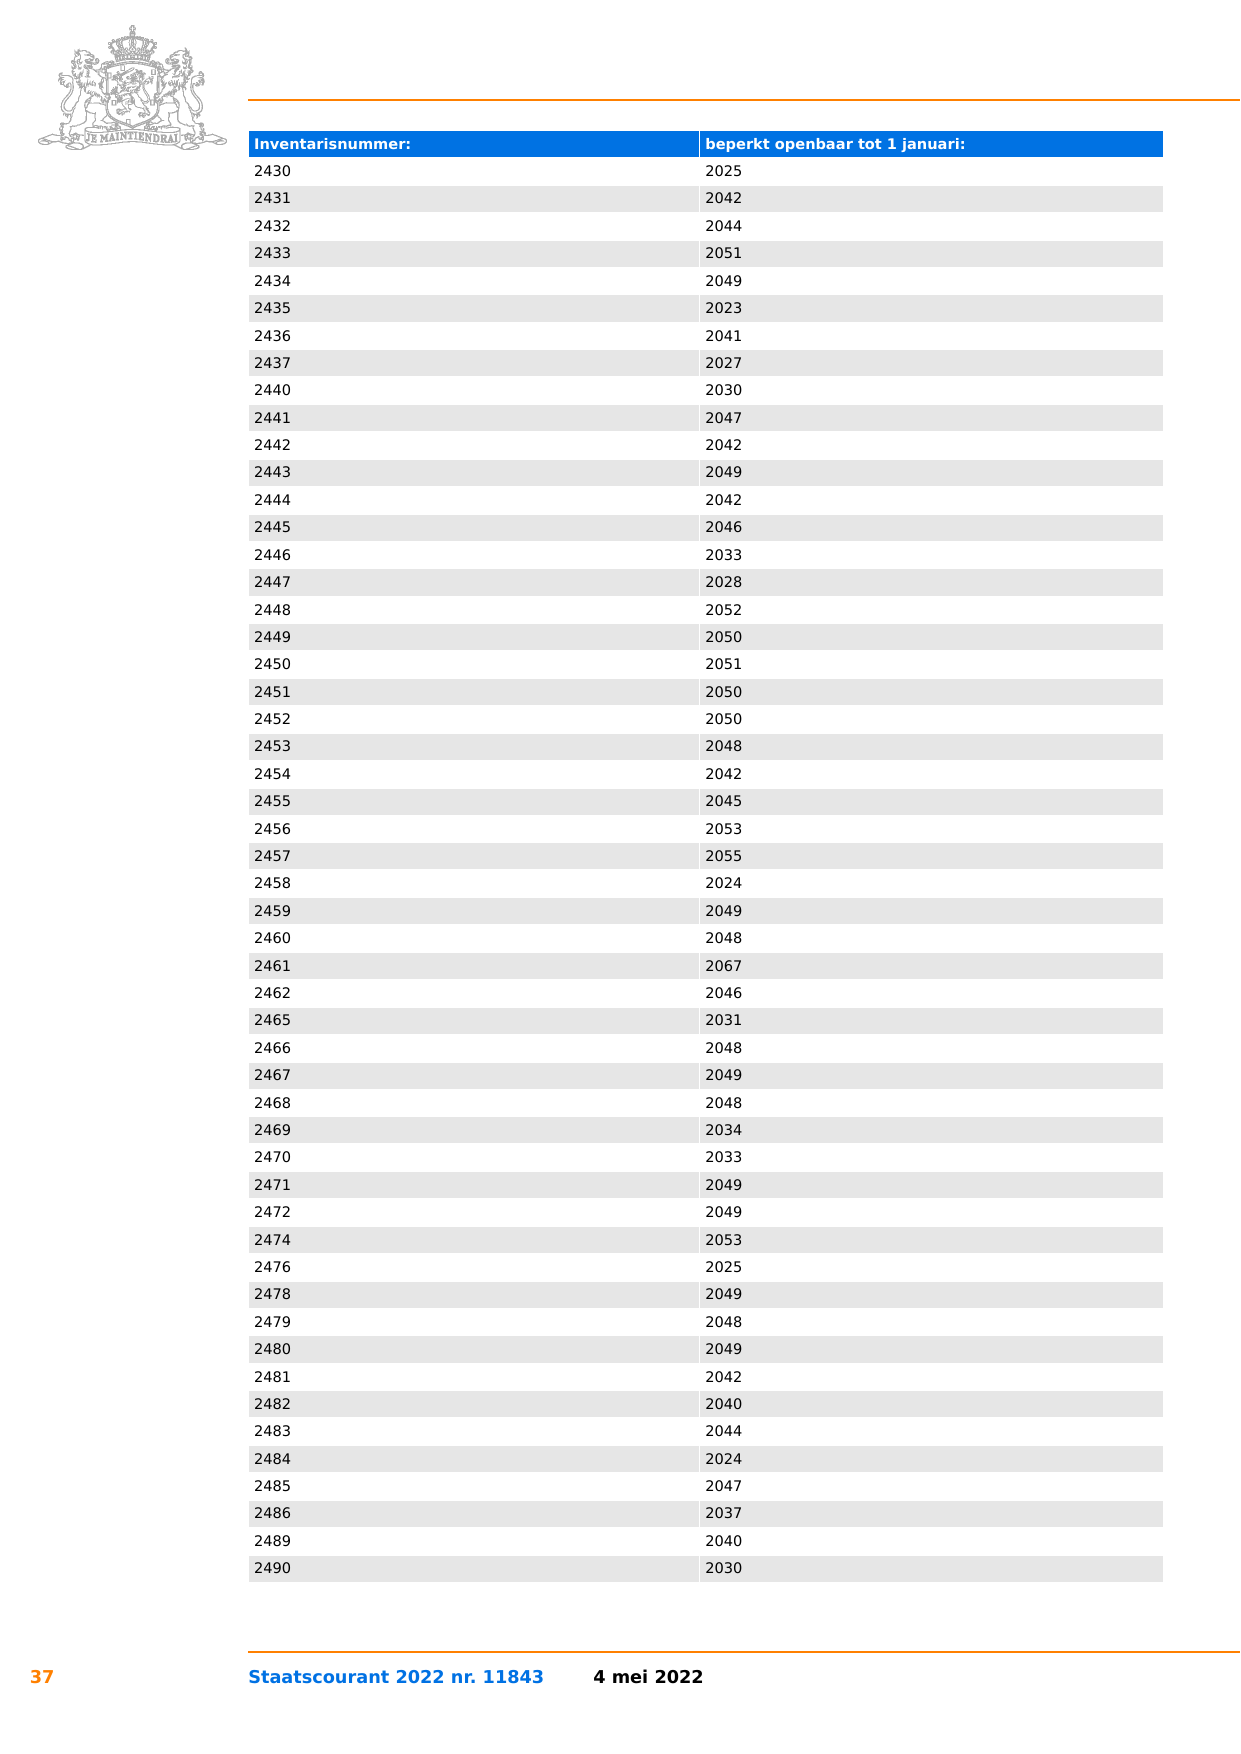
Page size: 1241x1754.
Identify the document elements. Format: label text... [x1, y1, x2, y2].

table_cell 2033 [700, 1145, 1163, 1171]
table_cell 2041 [700, 323, 1163, 349]
table_cell 2470 [249, 1145, 699, 1171]
table_cell 2048 [700, 925, 1163, 952]
table_cell 2451 [249, 679, 699, 705]
table_cell 2447 [249, 569, 699, 596]
table_cell 2051 [700, 241, 1163, 267]
table_cell 2049 [700, 268, 1163, 294]
table_cell 2042 [700, 432, 1163, 459]
table_cell 2442 [249, 432, 699, 459]
table_cell 2457 [249, 843, 699, 869]
table_cell 2483 [249, 1419, 699, 1445]
table_cell 2482 [249, 1391, 699, 1417]
table_header Inventarisnummer: [249, 131, 699, 157]
table_cell 2031 [700, 1008, 1163, 1034]
table_cell 2472 [249, 1199, 699, 1226]
table_cell 2460 [249, 925, 699, 952]
table_cell 2455 [249, 789, 699, 815]
table_cell 2446 [249, 542, 699, 568]
table_cell 2443 [249, 460, 699, 486]
table_cell 2430 [249, 158, 699, 185]
table_cell 2436 [249, 323, 699, 349]
table_cell 2030 [700, 1556, 1163, 1582]
table_cell 2467 [249, 1063, 699, 1089]
table_cell 2049 [700, 460, 1163, 486]
table_cell 2053 [700, 1227, 1163, 1253]
table_cell 2431 [249, 186, 699, 212]
table_header beperkt openbaar tot 1 januari: [700, 131, 1163, 157]
table_cell 2049 [700, 1199, 1163, 1226]
table_cell 2048 [700, 734, 1163, 760]
table_cell 2042 [700, 761, 1163, 787]
table_cell 2050 [700, 679, 1163, 705]
table_cell 2046 [700, 980, 1163, 1007]
table_cell 2480 [249, 1336, 699, 1363]
table_cell 2048 [700, 1309, 1163, 1335]
table_cell 2490 [249, 1556, 699, 1582]
table_cell 2049 [700, 898, 1163, 924]
table_cell 2489 [249, 1528, 699, 1554]
table_cell 2053 [700, 816, 1163, 842]
table_cell 2033 [700, 542, 1163, 568]
table_cell 2481 [249, 1364, 699, 1390]
table_cell 2048 [700, 1035, 1163, 1061]
table_cell 2468 [249, 1090, 699, 1116]
table_cell 2437 [249, 350, 699, 376]
table_cell 2044 [700, 213, 1163, 239]
table_cell 2452 [249, 706, 699, 733]
table_cell 2461 [249, 953, 699, 979]
table_cell 2027 [700, 350, 1163, 376]
table_cell 2040 [700, 1391, 1163, 1417]
table_cell 2050 [700, 624, 1163, 650]
table_cell 2465 [249, 1008, 699, 1034]
table_cell 2046 [700, 515, 1163, 541]
table_cell 2458 [249, 871, 699, 897]
table_cell 2471 [249, 1172, 699, 1198]
table_cell 2485 [249, 1473, 699, 1500]
table_cell 2466 [249, 1035, 699, 1061]
table_cell 2034 [700, 1117, 1163, 1143]
table_cell 2048 [700, 1090, 1163, 1116]
table_cell 2028 [700, 569, 1163, 596]
table_cell 2453 [249, 734, 699, 760]
table_cell 2478 [249, 1282, 699, 1308]
table_cell 2042 [700, 1364, 1163, 1390]
table_cell 2052 [700, 597, 1163, 623]
table_cell 2440 [249, 378, 699, 404]
table_cell 2462 [249, 980, 699, 1007]
table_cell 2047 [700, 405, 1163, 431]
table_cell 2049 [700, 1282, 1163, 1308]
table_cell 2476 [249, 1254, 699, 1281]
table_cell 2469 [249, 1117, 699, 1143]
table_cell 2023 [700, 295, 1163, 322]
table_cell 2479 [249, 1309, 699, 1335]
table_cell 2450 [249, 651, 699, 678]
table_cell 2434 [249, 268, 699, 294]
table_cell 2049 [700, 1336, 1163, 1363]
table_cell 2432 [249, 213, 699, 239]
table_cell 2448 [249, 597, 699, 623]
table_cell 2445 [249, 515, 699, 541]
table_cell 2030 [700, 378, 1163, 404]
table_cell 2044 [700, 1419, 1163, 1445]
table_cell 2050 [700, 706, 1163, 733]
table_cell 2042 [700, 186, 1163, 212]
table_cell 2433 [249, 241, 699, 267]
table_cell 2042 [700, 487, 1163, 513]
table_cell 2456 [249, 816, 699, 842]
table_cell 2024 [700, 1446, 1163, 1472]
table_cell 2449 [249, 624, 699, 650]
table_cell 2049 [700, 1063, 1163, 1089]
table_cell 2025 [700, 158, 1163, 185]
table_cell 2055 [700, 843, 1163, 869]
picture [38, 25, 227, 150]
table_cell 2045 [700, 789, 1163, 815]
table_cell 2484 [249, 1446, 699, 1472]
table_cell 2435 [249, 295, 699, 322]
table_cell 2047 [700, 1473, 1163, 1500]
table_cell 2067 [700, 953, 1163, 979]
table_cell 2051 [700, 651, 1163, 678]
table_cell 2486 [249, 1501, 699, 1527]
table_cell 2444 [249, 487, 699, 513]
table_cell 2025 [700, 1254, 1163, 1281]
table_cell 2454 [249, 761, 699, 787]
table_cell 2459 [249, 898, 699, 924]
table_cell 2024 [700, 871, 1163, 897]
table_cell 2049 [700, 1172, 1163, 1198]
table_cell 2040 [700, 1528, 1163, 1554]
table_cell 2037 [700, 1501, 1163, 1527]
table_cell 2441 [249, 405, 699, 431]
table_cell 2474 [249, 1227, 699, 1253]
